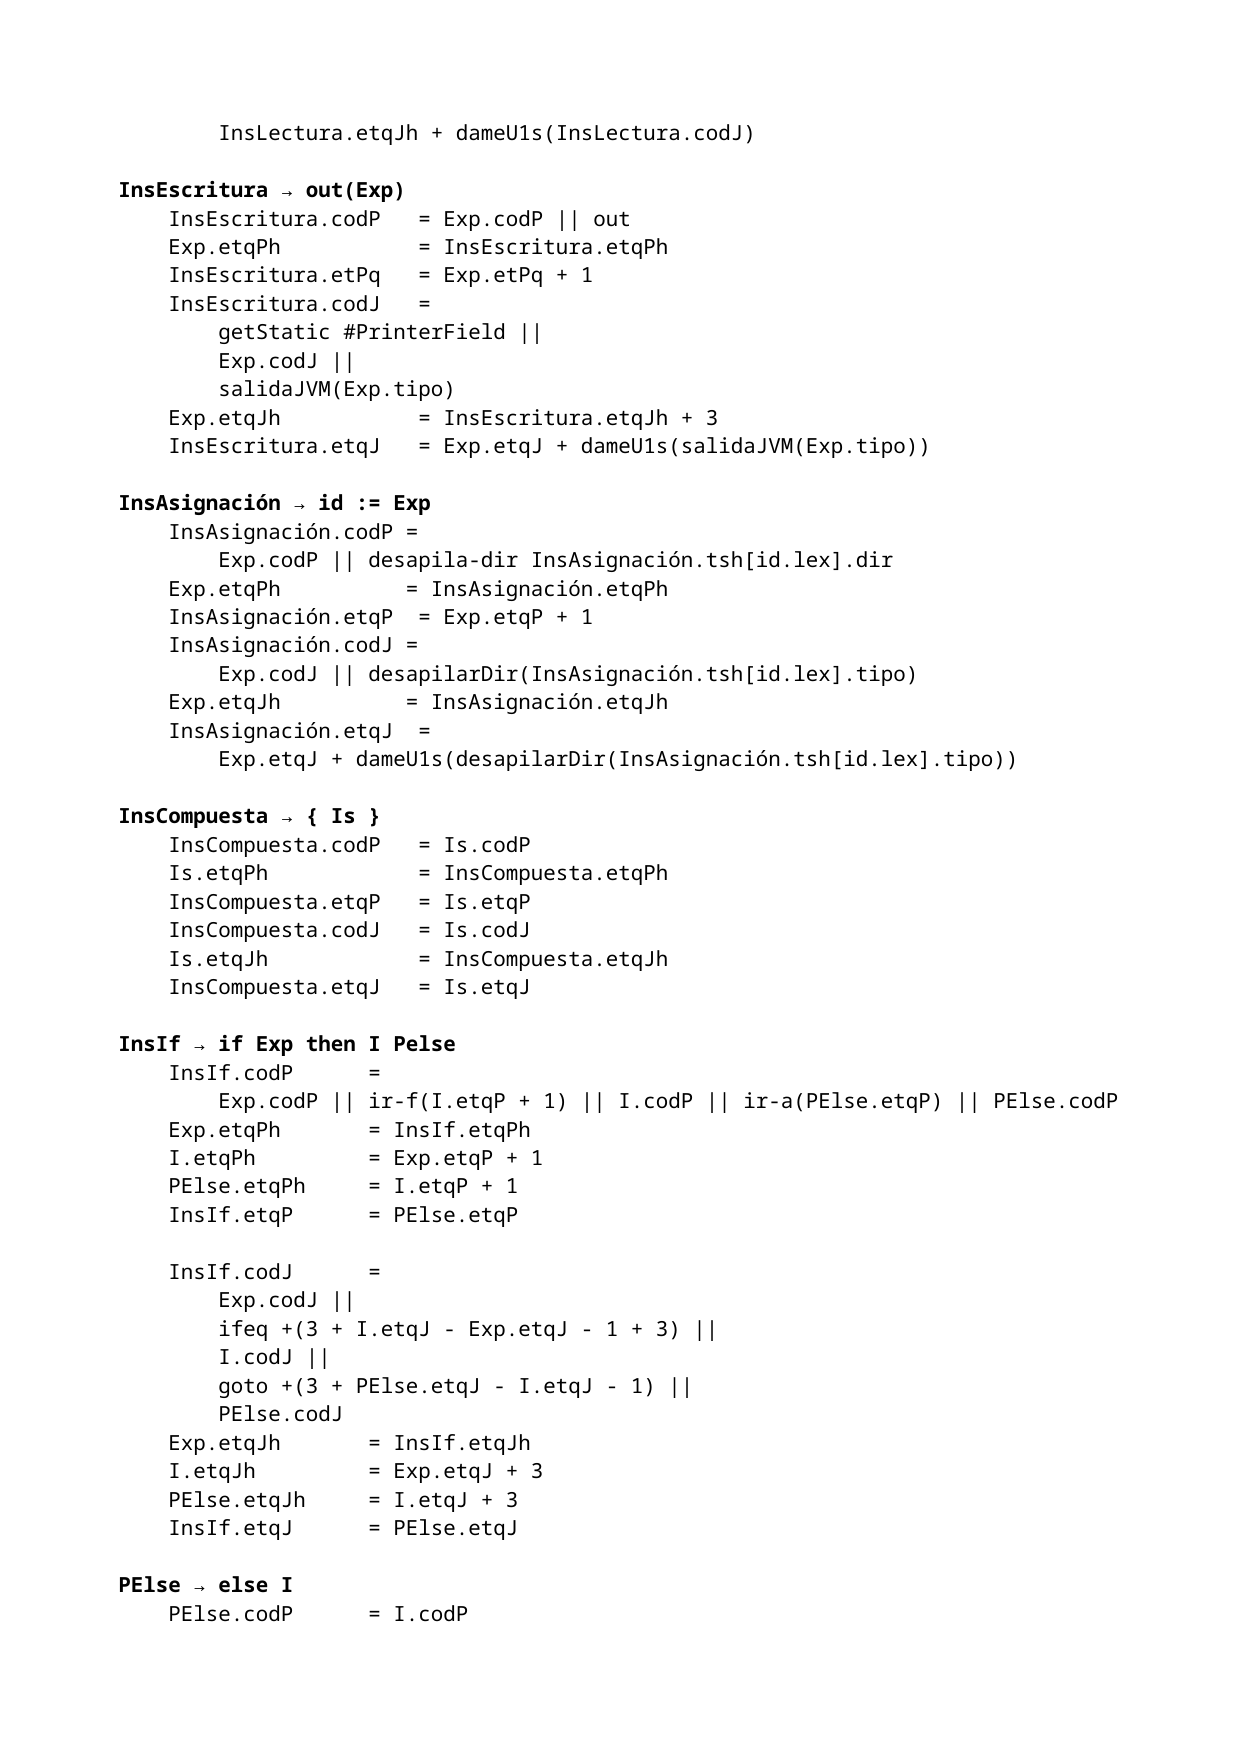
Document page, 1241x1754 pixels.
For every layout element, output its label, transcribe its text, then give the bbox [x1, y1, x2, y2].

text PElse.codP = I.codP [118, 1599, 1122, 1627]
text InsEscritura.codP = Exp.codP || out [118, 204, 1122, 232]
text Exp.codJ || [118, 346, 1122, 374]
text Exp.etqJh = InsIf.etqJh [118, 1428, 1122, 1456]
text I.codJ || [118, 1342, 1122, 1371]
text Exp.etqPh = InsAsignación.etqPh [118, 574, 1122, 602]
text goto +(3 + PElse.etqJ - I.etqJ - 1) || [118, 1371, 1122, 1399]
text Exp.codJ || desapilarDir(InsAsignación.tsh[id.lex].tipo) [118, 659, 1122, 687]
text InsCompuesta.codP = Is.codP [118, 830, 1122, 858]
text PElse.codJ [118, 1399, 1122, 1428]
text InsCompuesta.etqJ = Is.etqJ [118, 972, 1122, 1001]
text Is.etqJh = InsCompuesta.etqJh [118, 944, 1122, 972]
text Is.etqPh = InsCompuesta.etqPh [118, 858, 1122, 887]
text InsEscritura.etPq = Exp.etPq + 1 [118, 261, 1122, 289]
text PElse → else I [118, 1570, 1122, 1599]
text salidaJVM(Exp.tipo) [118, 374, 1122, 403]
text InsIf → if Exp then I Pelse [118, 1029, 1122, 1058]
text InsAsignación.etqP = Exp.etqP + 1 [118, 602, 1122, 631]
text getStatic #PrinterField || [118, 317, 1122, 346]
text InsIf.codJ = [118, 1257, 1122, 1286]
text Exp.etqJh = InsAsignación.etqJh [118, 687, 1122, 716]
text InsCompuesta → { Is } [118, 802, 1122, 830]
text InsLectura.etqJh + dameU1s(InsLectura.codJ) [118, 118, 1122, 147]
text InsCompuesta.codJ = Is.codJ [118, 915, 1122, 944]
text InsIf.etqJ = PElse.etqJ [118, 1513, 1122, 1542]
text Exp.etqPh = InsEscritura.etqPh [118, 232, 1122, 261]
text InsCompuesta.etqP = Is.etqP [118, 887, 1122, 915]
text InsIf.etqP = PElse.etqP [118, 1200, 1122, 1228]
text Exp.codP || desapila-dir InsAsignación.tsh[id.lex].dir [118, 545, 1122, 574]
text I.etqJh = Exp.etqJ + 3 [118, 1456, 1122, 1485]
text InsAsignación.codJ = [118, 631, 1122, 659]
text PElse.etqPh = I.etqP + 1 [118, 1172, 1122, 1200]
text I.etqPh = Exp.etqP + 1 [118, 1143, 1122, 1172]
text InsAsignación.codP = [118, 517, 1122, 545]
text Exp.codP || ir-f(I.etqP + 1) || I.codP || ir-a(PElse.etqP) || PElse.codP [118, 1086, 1122, 1115]
text Exp.codJ || [118, 1286, 1122, 1314]
text PElse.etqJh = I.etqJ + 3 [118, 1485, 1122, 1513]
text InsEscritura → out(Exp) [118, 175, 1122, 204]
text Exp.etqPh = InsIf.etqPh [118, 1115, 1122, 1143]
text Exp.etqJ + dameU1s(desapilarDir(InsAsignación.tsh[id.lex].tipo)) [118, 744, 1122, 773]
text Exp.etqJh = InsEscritura.etqJh + 3 [118, 403, 1122, 431]
text InsEscritura.etqJ = Exp.etqJ + dameU1s(salidaJVM(Exp.tipo)) [118, 431, 1122, 460]
text InsEscritura.codJ = [118, 289, 1122, 317]
text InsIf.codP = [118, 1058, 1122, 1086]
text ifeq +(3 + I.etqJ - Exp.etqJ - 1 + 3) || [118, 1314, 1122, 1342]
text InsAsignación → id := Exp [118, 488, 1122, 517]
text InsAsignación.etqJ = [118, 716, 1122, 744]
